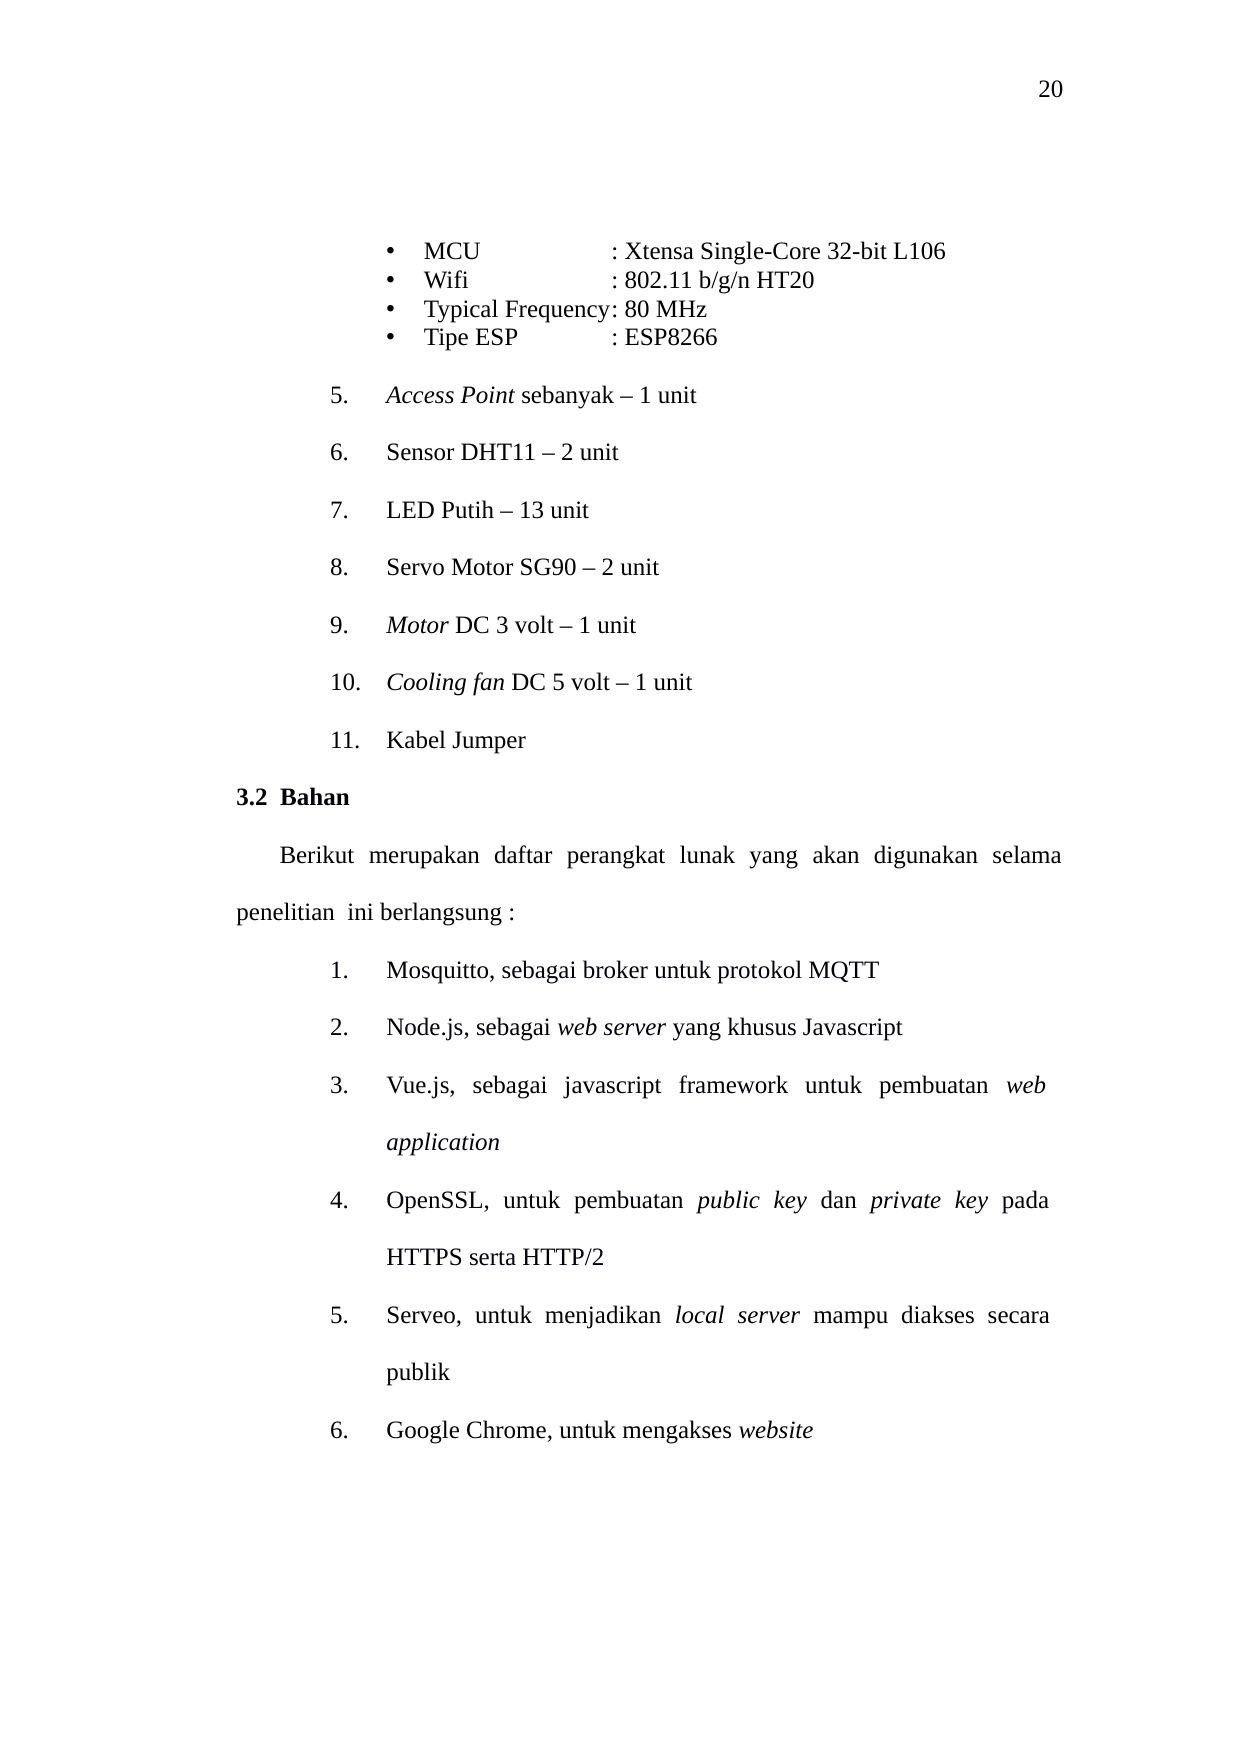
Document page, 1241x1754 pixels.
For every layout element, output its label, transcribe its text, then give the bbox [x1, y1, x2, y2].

list Cooling fan DC 5 volt – 1 unit [311, 667, 1063, 696]
list Serveo, untuk menjadikan local server mampu diakses secara publik [330, 1300, 1063, 1386]
list Motor DC 3 volt – 1 unit [311, 610, 1063, 639]
list MCU : Xtensa Single-Core 32-bit L106 [386, 236, 1063, 265]
list Wifi : 802.11 b/g/n HT20 [386, 265, 1063, 294]
list LED Putih – 13 unit [311, 495, 1063, 524]
list Sensor DHT11 – 2 unit [311, 437, 1063, 466]
subtitle 3.2 Bahan [236, 782, 1063, 811]
list Google Chrome, untuk mengakses website [330, 1415, 1063, 1444]
list Node.js, sebagai web server yang khusus Javascript [330, 1012, 1063, 1041]
text Berikut merupakan daftar perangkat lunak yang akan digunakan selama penelitian ini berlangsung : [236, 840, 1063, 926]
list Vue.js, sebagai javascript framework untuk pembuatan web application [330, 1070, 1063, 1156]
list Servo Motor SG90 – 2 unit [311, 552, 1063, 581]
list Typical Frequency : 80 MHz [386, 294, 1063, 322]
list Access Point sebanyak – 1 unit [311, 380, 1063, 409]
list Kabel Jumper [311, 725, 1063, 754]
list Mosquitto, sebagai broker untuk protokol MQTT [330, 955, 1063, 984]
list Tipe ESP : ESP8266 [386, 322, 1063, 351]
list OpenSSL, untuk pembuatan public key dan private key pada HTTPS serta HTTP/2 [330, 1185, 1063, 1271]
